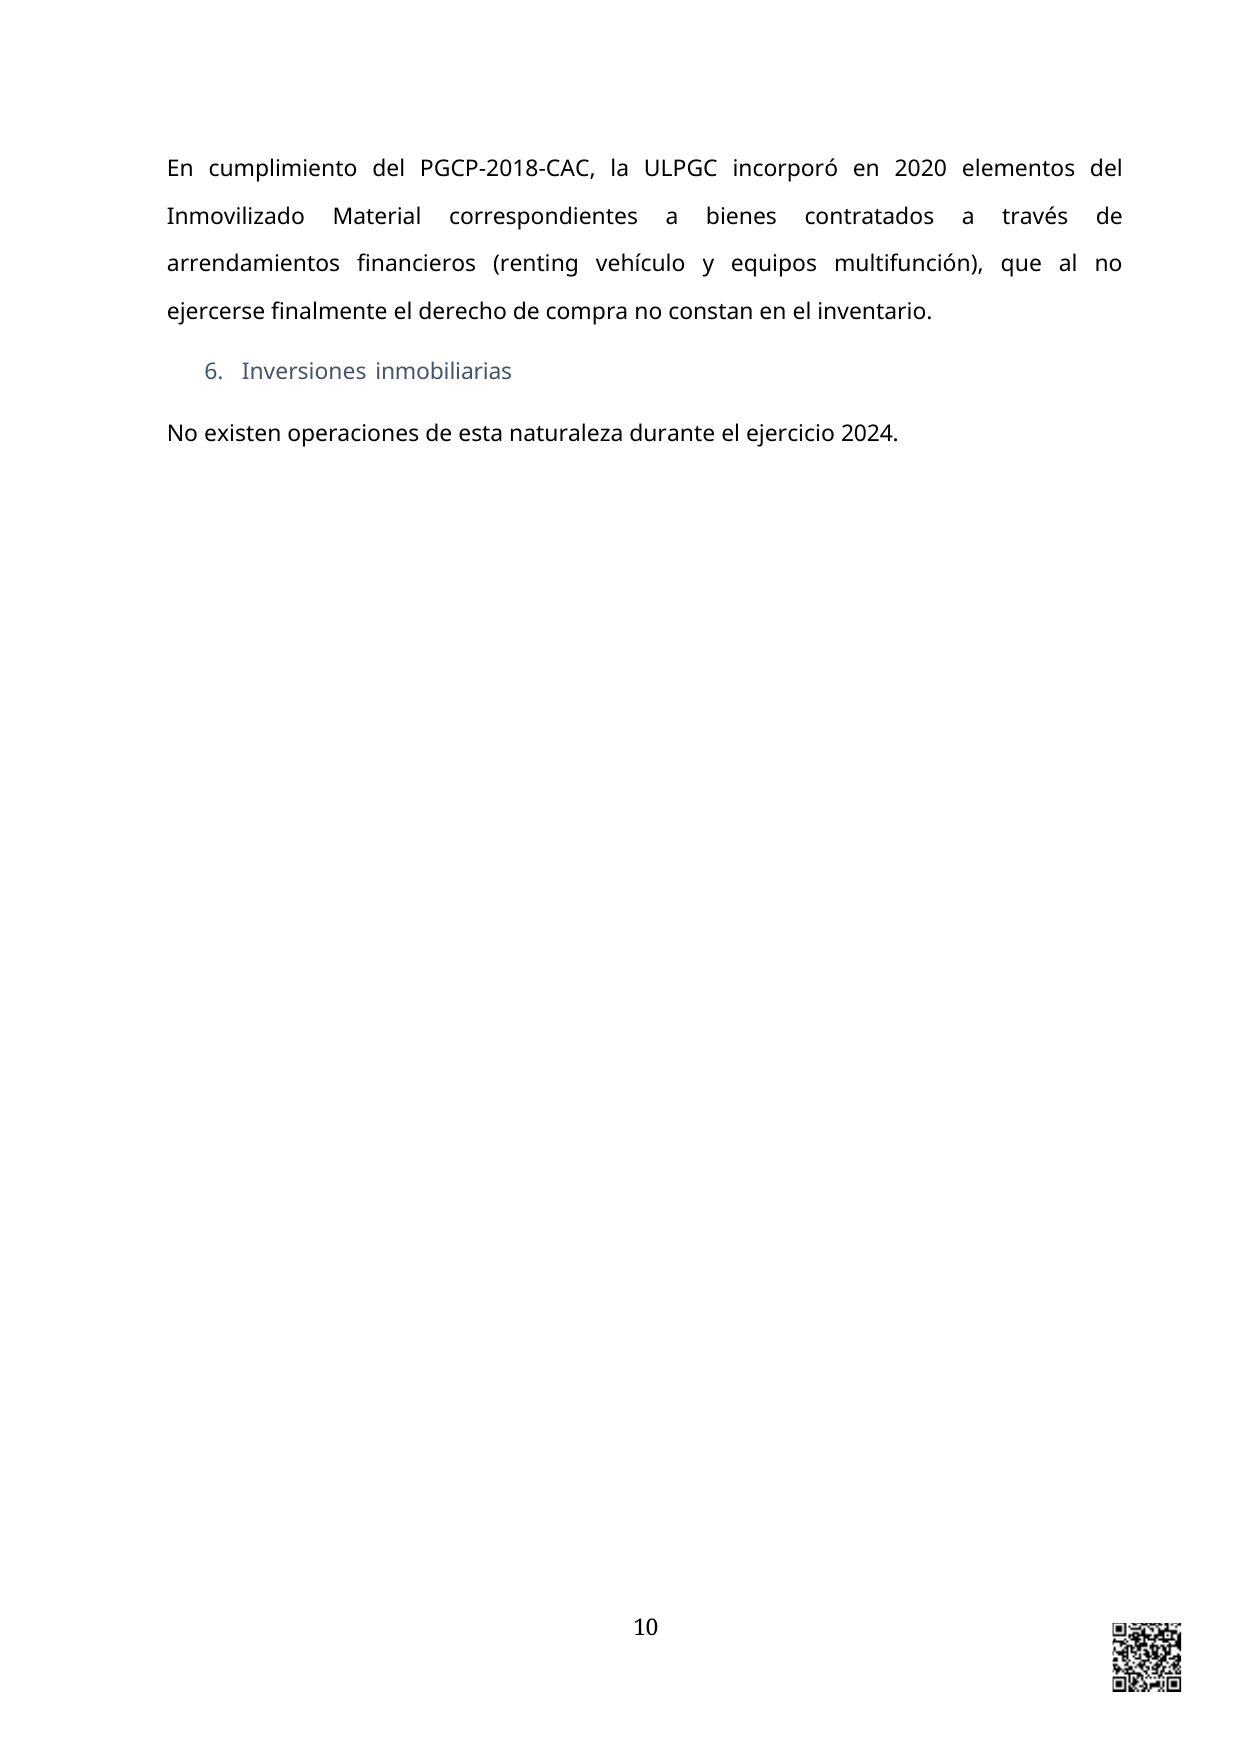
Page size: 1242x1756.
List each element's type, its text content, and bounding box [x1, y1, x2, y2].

text No existen operaciones de esta naturaleza durante el ejercicio 2024. [167, 417, 1168, 448]
text En cumplimiento del PGCP-2018-CAC, la ULPGC incorporó en 2020 elementos del Inmovilizado Material correspondientes a bienes contratados a través de arrendamientos financieros (renting vehículo y equipos multifunción), que al no ejercerse finalmente el derecho de compra no constan en el inventario. [167, 152, 1124, 326]
list Inversiones inmobiliarias [204, 355, 1168, 386]
